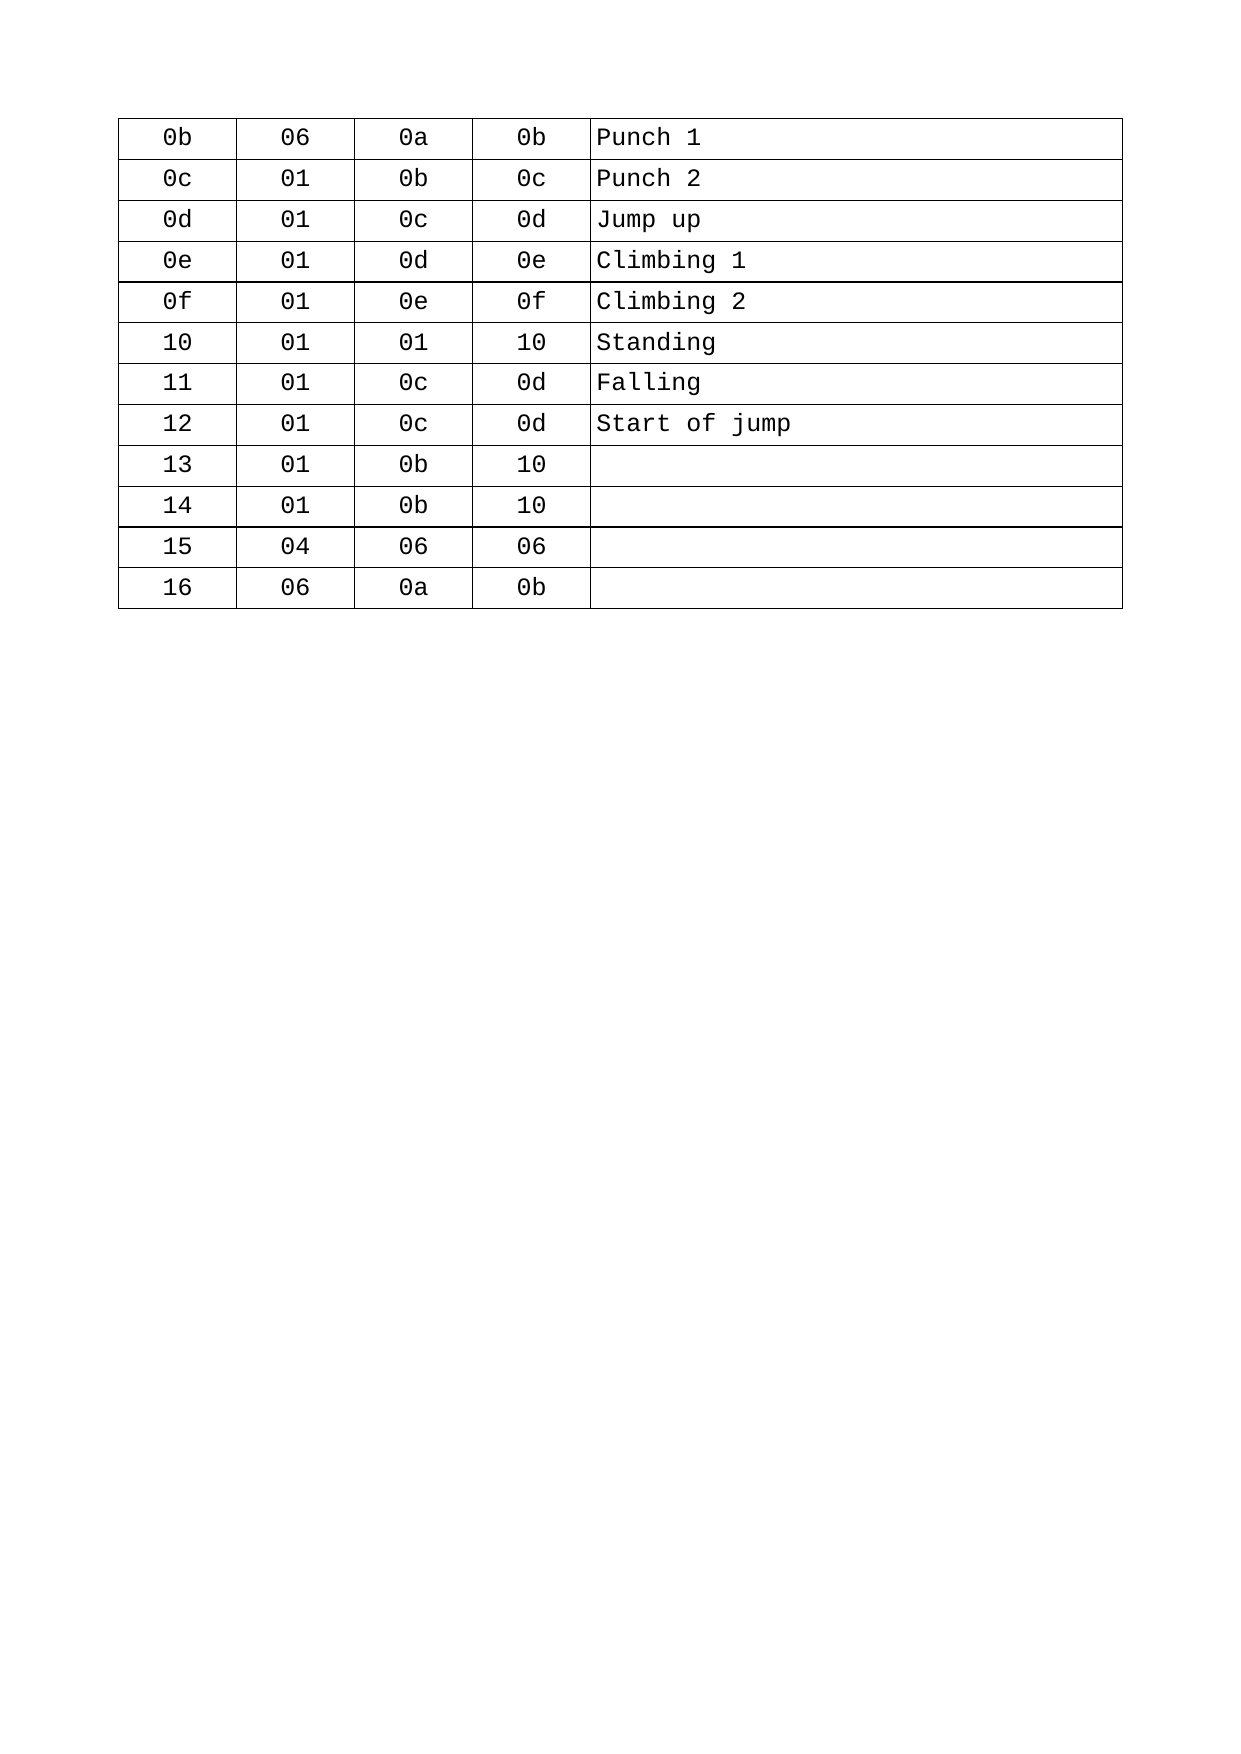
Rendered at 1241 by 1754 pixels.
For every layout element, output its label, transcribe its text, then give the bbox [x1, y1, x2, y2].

table_cell Falling [591, 364, 1122, 404]
table_cell [591, 528, 1122, 567]
table_cell 0d [355, 242, 472, 281]
table_cell Punch 2 [591, 160, 1122, 200]
table_cell 01 [355, 323, 472, 363]
table_cell 0d [473, 364, 590, 404]
table_cell 0a [355, 119, 472, 159]
table_cell 16 [119, 568, 236, 608]
table_cell 0c [355, 201, 472, 241]
table_cell 14 [119, 487, 236, 526]
table_cell 06 [237, 119, 354, 159]
table_cell 01 [237, 405, 354, 445]
table_cell 0b [473, 568, 590, 608]
table_cell 0f [119, 283, 236, 322]
table_cell 0e [119, 242, 236, 281]
table_cell 0b [355, 160, 472, 200]
table_cell 0d [119, 201, 236, 241]
table_cell 01 [237, 201, 354, 241]
table_cell 15 [119, 528, 236, 567]
table_cell Climbing 2 [591, 283, 1122, 322]
table_cell Start of jump [591, 405, 1122, 445]
table_cell [591, 568, 1122, 608]
table_cell 0e [473, 242, 590, 281]
table_cell 01 [237, 487, 354, 526]
table_cell 10 [473, 446, 590, 486]
table_cell 06 [237, 568, 354, 608]
table_cell 01 [237, 364, 354, 404]
table_cell 06 [473, 528, 590, 567]
table_cell 10 [119, 323, 236, 363]
table_cell 0c [119, 160, 236, 200]
table_cell [591, 487, 1122, 526]
table_cell 13 [119, 446, 236, 486]
table_cell 0b [473, 119, 590, 159]
table_cell 0b [355, 487, 472, 526]
table_cell 01 [237, 446, 354, 486]
table_cell [591, 446, 1122, 486]
table_cell 0c [355, 364, 472, 404]
table_cell 01 [237, 160, 354, 200]
table_cell 01 [237, 283, 354, 322]
table_cell 0e [355, 283, 472, 322]
table_cell 0b [119, 119, 236, 159]
table_cell 06 [355, 528, 472, 567]
table_cell 01 [237, 323, 354, 363]
table_cell 12 [119, 405, 236, 445]
table_cell 0a [355, 568, 472, 608]
table_cell 0b [355, 446, 472, 486]
table_cell 0f [473, 283, 590, 322]
table_cell 01 [237, 242, 354, 281]
table_cell Climbing 1 [591, 242, 1122, 281]
table_cell 04 [237, 528, 354, 567]
table_cell 10 [473, 487, 590, 526]
table_cell Jump up [591, 201, 1122, 241]
table_cell 0d [473, 201, 590, 241]
table_cell 0d [473, 405, 590, 445]
table_cell 0c [355, 405, 472, 445]
table_cell 10 [473, 323, 590, 363]
table_cell 0c [473, 160, 590, 200]
table_cell Standing [591, 323, 1122, 363]
table_cell 11 [119, 364, 236, 404]
table_cell Punch 1 [591, 119, 1122, 159]
